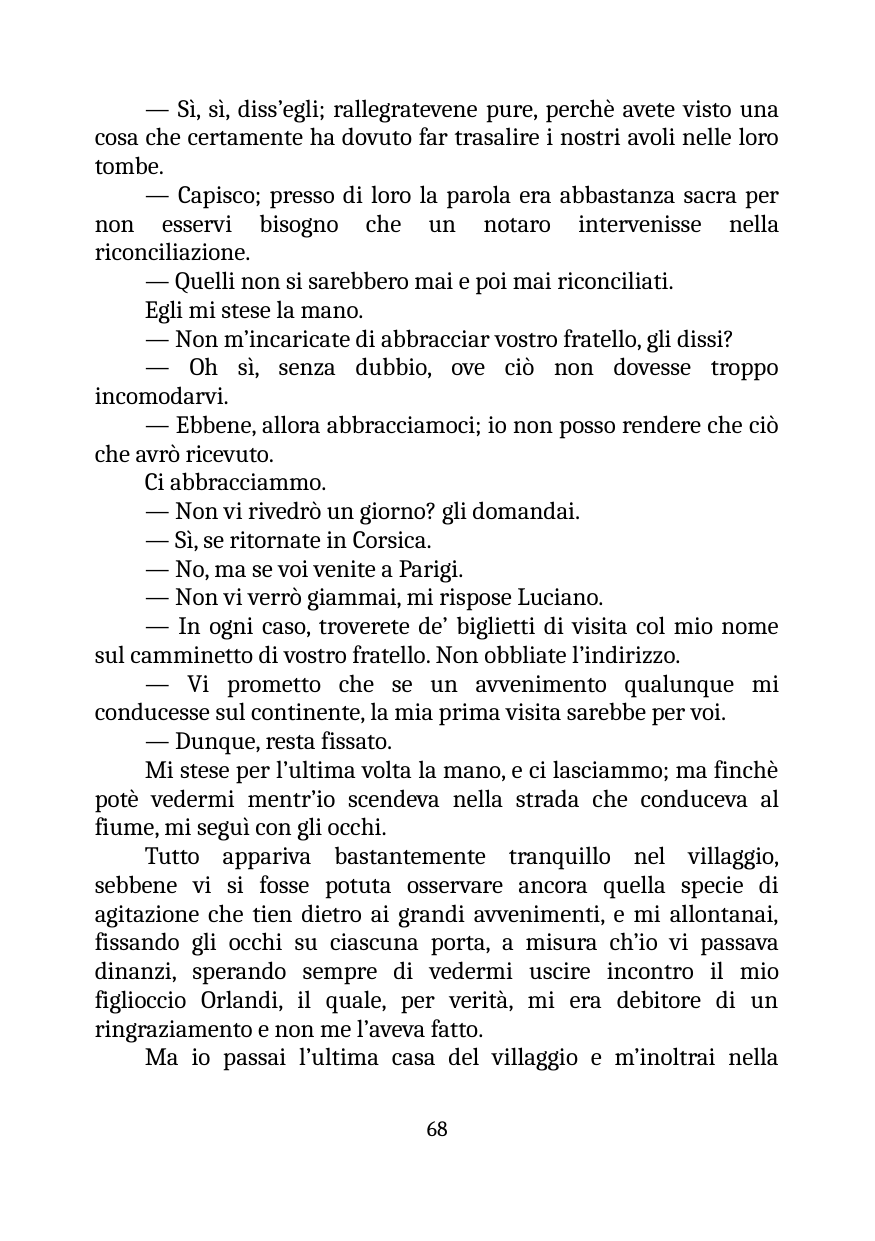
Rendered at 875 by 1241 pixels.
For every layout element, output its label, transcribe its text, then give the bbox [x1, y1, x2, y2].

text — Non vi rivedrò un giorno? gli domandai. [94, 497, 779, 526]
text Egli mi stese la mano. [94, 296, 779, 324]
text — Non vi verrò giammai, mi rispose Luciano. [94, 583, 779, 612]
text Mi stese per l’ultima volta la mano, e ci lasciammo; ma finchè potè vedermi mentr’io scendeva nella strada che conduceva al fiume, mi seguì con gli occhi. [94, 756, 779, 842]
text — Quelli non si sarebbero mai e poi mai riconciliati. [94, 267, 779, 296]
text Ci abbracciammo. [94, 468, 779, 497]
text Tutto appariva bastantemente tranquillo nel villaggio, sebbene vi si fosse potuta osservare ancora quella specie di agitazione che tien dietro ai grandi avvenimenti, e mi allontanai, fissando gli occhi su ciascuna porta, a misura ch’io vi passava dinanzi, sperando sempre di vedermi uscire incontro il mio figlioccio Orlandi, il quale, per verità, mi era debitore di un ringraziamento e non me l’aveva fatto. [94, 842, 779, 1043]
text Ma io passai l’ultima casa del villaggio e m’inoltrai nella [94, 1043, 779, 1072]
text — Oh sì, senza dubbio, ove ciò non dovesse troppo incomodarvi. [94, 353, 779, 411]
text — Vi prometto che se un avvenimento qualunque mi conducesse sul continente, la mia prima visita sarebbe per voi. [94, 669, 779, 727]
text — Ebbene, allora abbracciamoci; io non posso rendere che ciò che avrò ricevuto. [94, 411, 779, 468]
text — In ogni caso, troverete de’ biglietti di visita col mio nome sul camminetto di vostro fratello. Non obbliate l’indirizzo. [94, 612, 779, 669]
text — Dunque, resta fissato. [94, 727, 779, 756]
text — Capisco; presso di loro la parola era abbastanza sacra per non esservi bisogno che un notaro intervenisse nella riconciliazione. [94, 181, 779, 267]
text — Non m’incaricate di abbracciar vostro fratello, gli dissi? [94, 324, 779, 353]
text — Sì, se ritornate in Corsica. [94, 526, 779, 554]
text — No, ma se voi venite a Parigi. [94, 554, 779, 583]
text — Sì, sì, diss’egli; rallegratevene pure, perchè avete visto una cosa che certamente ha dovuto far trasalire i nostri avoli nelle loro tombe. [94, 94, 779, 181]
